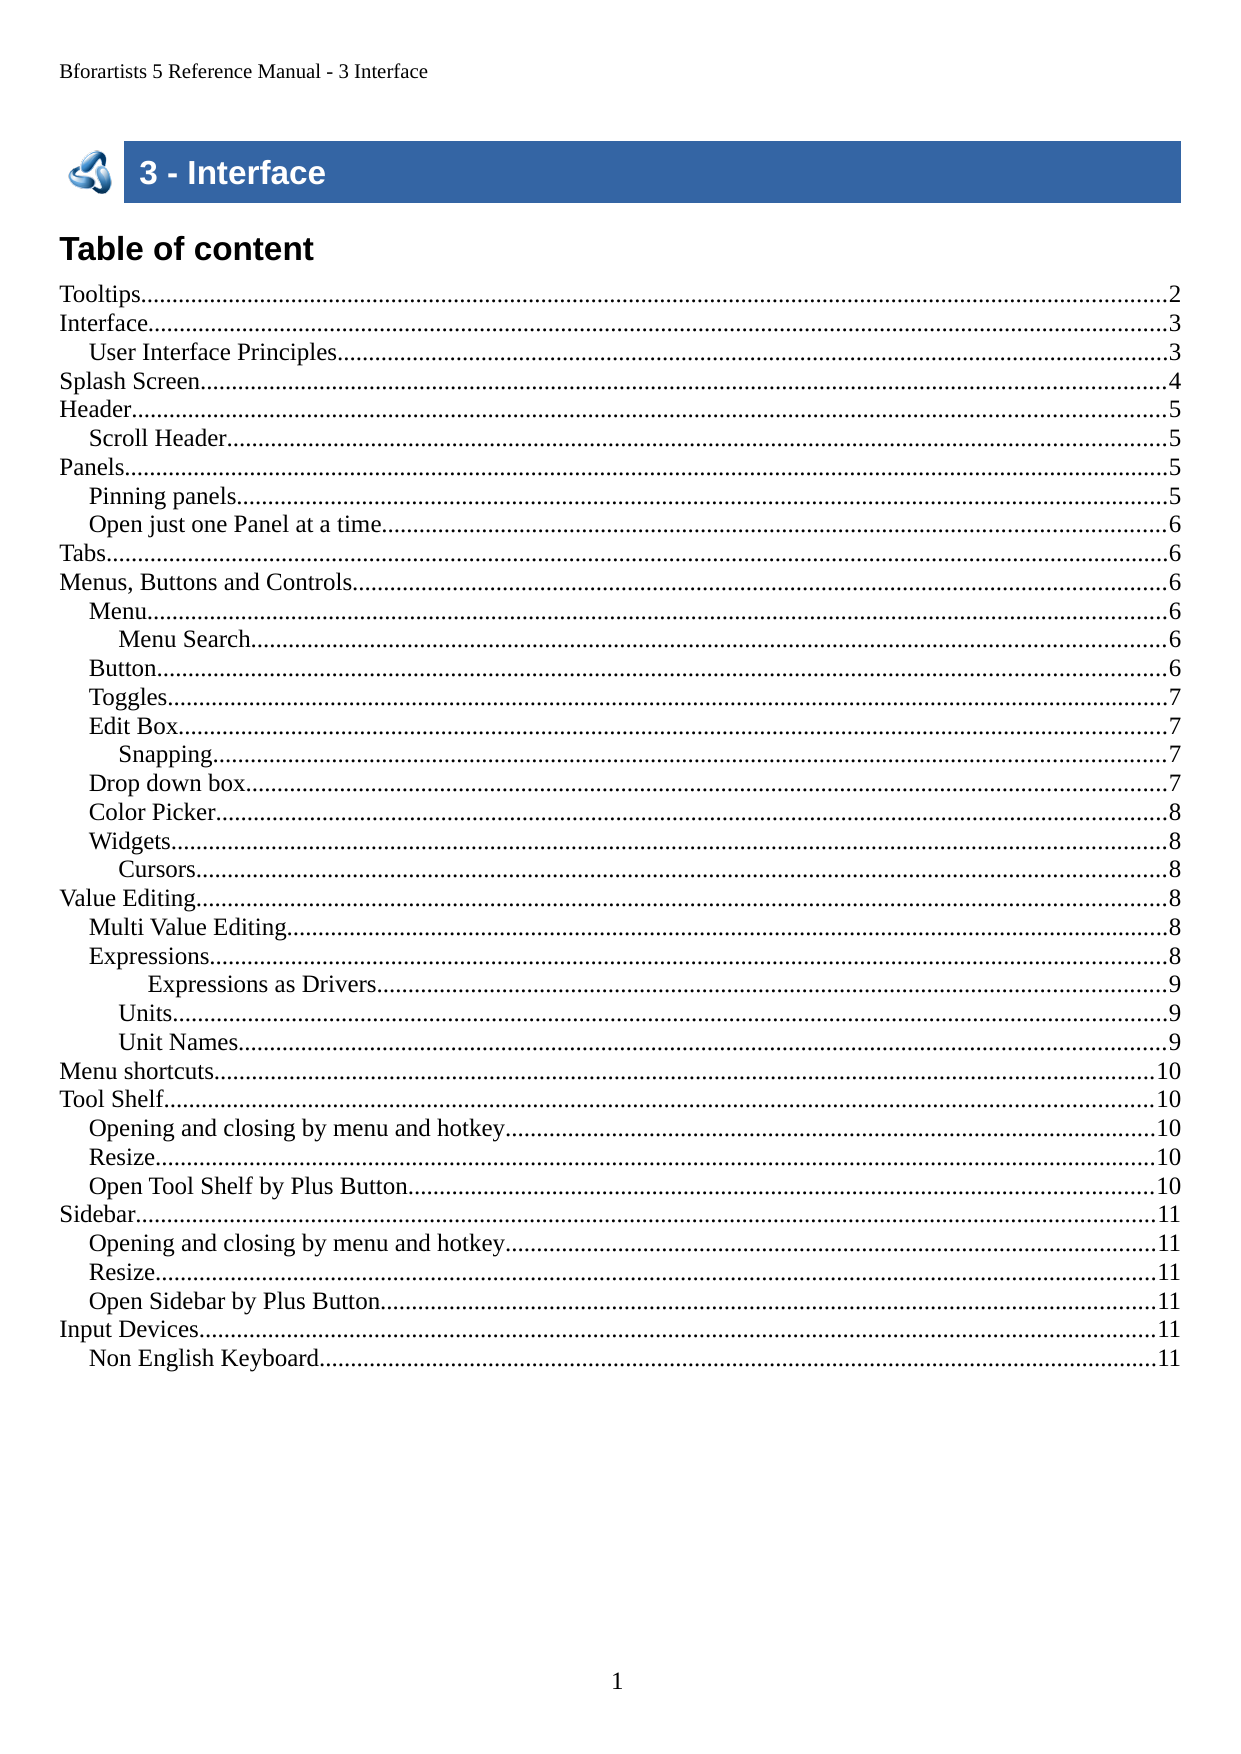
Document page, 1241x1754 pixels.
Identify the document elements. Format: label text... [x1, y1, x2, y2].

text Open Sidebar by Plus Button 11 [88, 1286, 1181, 1314]
text Cursors 8 [118, 854, 1181, 883]
text Menus, Buttons and Controls 6 [59, 567, 1181, 596]
text Resize 10 [88, 1142, 1181, 1171]
table_header 3 - Interface [124, 141, 1181, 203]
text Tool Shelf 10 [59, 1084, 1181, 1113]
text Tooltips 2 [59, 279, 1181, 308]
text Input Devices 11 [59, 1314, 1181, 1343]
text Header 5 [59, 394, 1181, 423]
text Menu 6 [88, 596, 1181, 624]
text Interface 3 [59, 308, 1181, 337]
text Color Picker 8 [88, 797, 1181, 826]
text Scroll Header 5 [88, 423, 1181, 452]
text Button 6 [88, 653, 1181, 682]
text Resize 11 [88, 1257, 1181, 1286]
text Splash Screen 4 [59, 366, 1181, 394]
text Expressions as Drivers 9 [147, 969, 1181, 998]
text Widgets 8 [88, 826, 1181, 854]
text Drop down box 7 [88, 768, 1181, 797]
text Expressions 8 [88, 941, 1181, 969]
text Pinning panels 5 [88, 481, 1181, 509]
text Panels 5 [59, 452, 1181, 481]
text Value Editing 8 [59, 883, 1181, 912]
text Units 9 [118, 998, 1181, 1027]
text Edit Box 7 [88, 711, 1181, 739]
text Opening and closing by menu and hotkey 11 [88, 1228, 1181, 1257]
subtitle Table of content [59, 228, 1181, 267]
text Open just one Panel at a time 6 [88, 509, 1181, 538]
text Multi Value Editing 8 [88, 912, 1181, 941]
text Unit Names 9 [118, 1027, 1181, 1056]
text Menu Search 6 [118, 624, 1181, 653]
text Sidebar 11 [59, 1199, 1181, 1228]
text Open Tool Shelf by Plus Button 10 [88, 1171, 1181, 1199]
text Toggles 7 [88, 682, 1181, 711]
text Snapping 7 [118, 739, 1181, 768]
text Tabs 6 [59, 538, 1181, 567]
text Opening and closing by menu and hotkey 10 [88, 1113, 1181, 1142]
text Non English Keyboard 11 [88, 1343, 1181, 1372]
text User Interface Principles 3 [88, 337, 1181, 366]
text Menu shortcuts 10 [59, 1056, 1181, 1084]
picture [65, 147, 114, 197]
table_header [59, 141, 124, 203]
